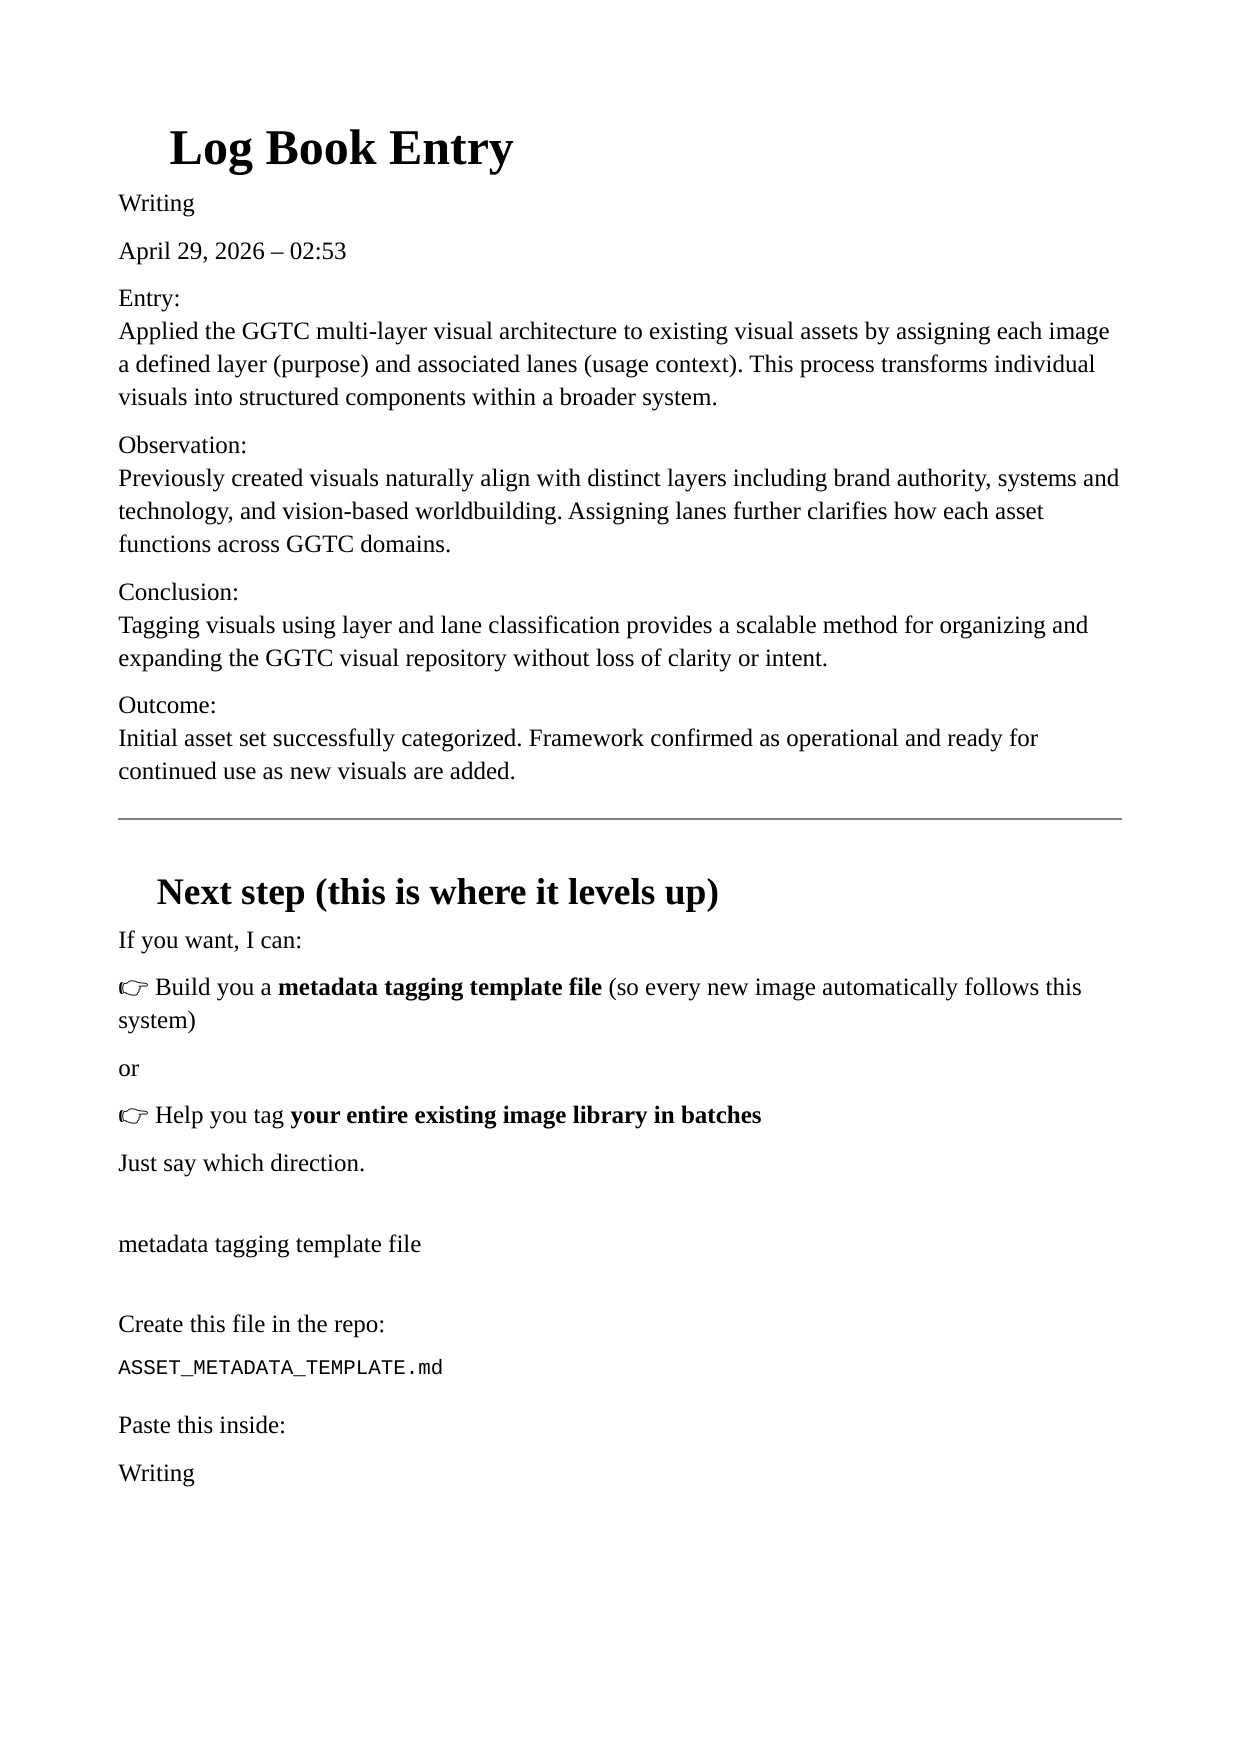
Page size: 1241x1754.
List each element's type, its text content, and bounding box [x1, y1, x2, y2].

text Writing [118, 188, 1122, 217]
text Entry: Applied the GGTC multi-layer visual architecture to existing visual assets by assigning each image a defined layer (purpose) and associated lanes (usage context). This process transforms individual visuals into structured components within a broader system. [118, 283, 1122, 411]
text ASSET_METADATA_TEMPLATE.md [118, 1357, 1122, 1381]
text metadata tagging template file [118, 1229, 1122, 1257]
text Outcome: Initial asset set successfully categorized. Framework confirmed as operational and ready for continued use as new visuals are added. [118, 690, 1122, 785]
text Just say which direction. [118, 1148, 1122, 1177]
text April 29, 2026 – 02:53 [118, 236, 1122, 264]
text Conclusion: Tagging visuals using layer and lane classification provides a scalable method for organizing and expanding the GGTC visual repository without loss of clarity or intent. [118, 577, 1122, 671]
subtitle 🚀 Next step (this is where it levels up) [118, 869, 1122, 912]
text Observation: Previously created visuals naturally align with distinct layers including brand authority, systems and technology, and vision-based worldbuilding. Assigning lanes further clarifies how each asset functions across GGTC domains. [118, 430, 1122, 558]
text 👉 Build you a metadata tagging template file (so every new image automatically follows this system) [118, 972, 1122, 1034]
text 👉 Help you tag your entire existing image library in batches [118, 1101, 1122, 1129]
subtitle 📘 Log Book Entry [118, 118, 1122, 176]
text If you want, I can: [118, 925, 1122, 953]
text Writing [118, 1458, 1122, 1486]
text Create this file in the repo: [118, 1309, 1122, 1338]
text or [118, 1053, 1122, 1082]
text Paste this inside: [118, 1410, 1122, 1439]
